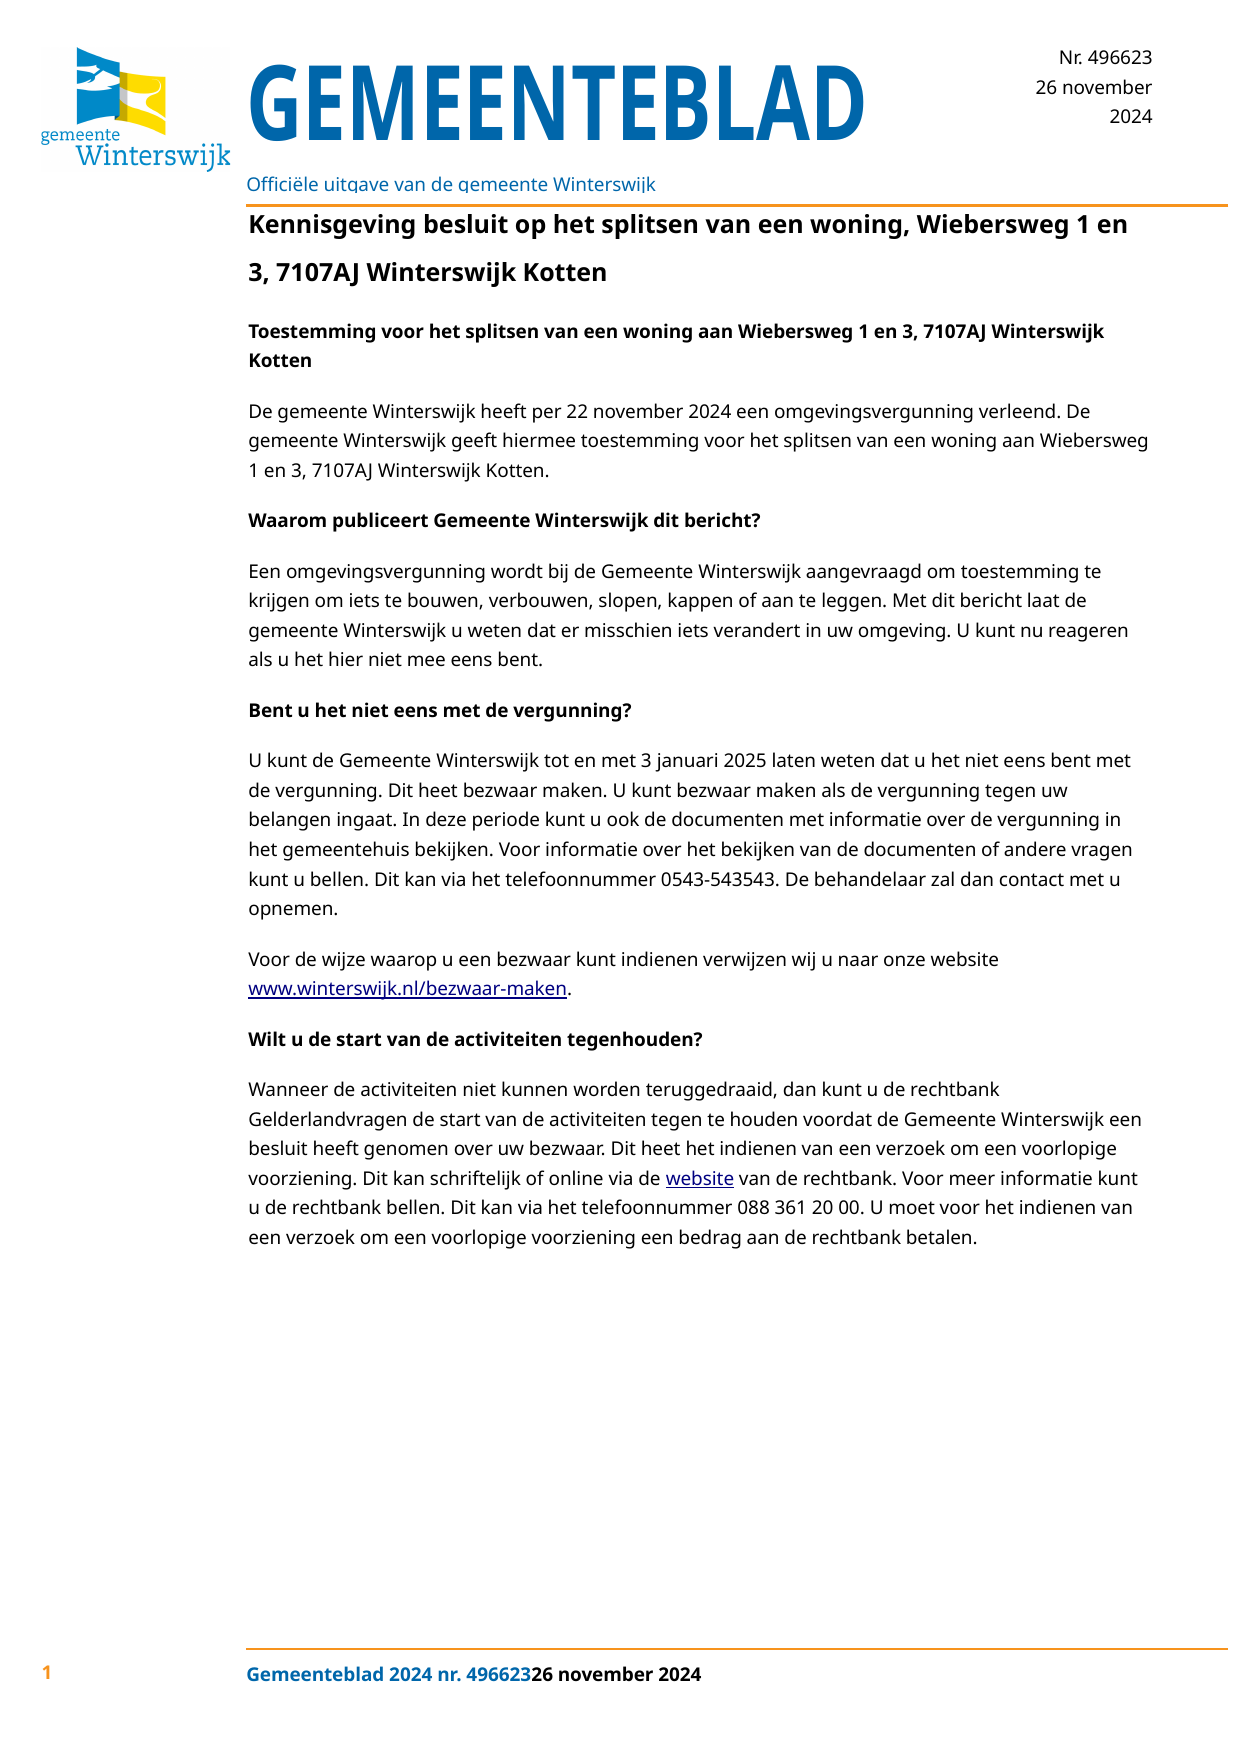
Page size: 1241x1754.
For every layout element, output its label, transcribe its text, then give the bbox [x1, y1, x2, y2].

text De gemeente Winterswijk heeft per 22 november 2024 een omgevingsvergunning verleend. De gemeente Winterswijk geeft hiermee toestemming voor het splitsen van een woning aan Wiebersweg 1 en 3, 7107AJ Winterswijk Kotten. [248, 398, 1152, 483]
text Waarom publiceert Gemeente Winterswijk dit bericht? [248, 507, 1152, 533]
text Voor de wijze waarop u een bezwaar kunt indienen verwijzen wij u naar onze website www.winterswijk.nl/bezwaar-maken. [248, 946, 1152, 1001]
text Wilt u de start van de activiteiten tegenhouden? [248, 1026, 1152, 1052]
text Toestemming voor het splitsen van een woning aan Wiebersweg 1 en 3, 7107AJ Winterswijk Kotten [248, 318, 1152, 373]
picture [225, 153, 231, 162]
picture [41, 47, 231, 172]
text U kunt de Gemeente Winterswijk tot en met 3 januari 2025 laten weten dat u het niet eens bent met de vergunning. Dit heet bezwaar maken. U kunt bezwaar maken als de vergunning tegen uw belangen ingaat. In deze periode kunt u ook de documenten met informatie over de vergunning in het gemeentehuis bekijken. Voor informatie over het bekijken van de documenten of andere vragen kunt u bellen. Dit kan via het telefoonnummer 0543-543543. De behandelaar zal dan contact met u opnemen. [248, 747, 1152, 921]
text Kennisgeving besluit op het splitsen van een woning, Wiebersweg 1 en 3, 7107AJ Winterswijk Kotten [248, 207, 1152, 288]
text Een omgevingsvergunning wordt bij de Gemeente Winterswijk aangevraagd om toestemming te krijgen om iets te bouwen, verbouwen, slopen, kappen of aan te leggen. Met dit bericht laat de gemeente Winterswijk u weten dat er misschien iets verandert in uw omgeving. U kunt nu reageren als u het hier niet mee eens bent. [248, 558, 1152, 672]
text Bent u het niet eens met de vergunning? [248, 697, 1152, 723]
text Wanneer de activiteiten niet kunnen worden teruggedraaid, dan kunt u de rechtbank Gelderlandvragen de start van de activiteiten tegen te houden voordat de Gemeente Winterswijk een besluit heeft genomen over uw bezwaar. Dit heet het indienen van een verzoek om een voorlopige voorziening. Dit kan schriftelijk of online via de website van de rechtbank. Voor meer informatie kunt u de rechtbank bellen. Dit kan via het telefoonnummer 088 361 20 00. U moet voor het indienen van een verzoek om een voorlopige voorziening een bedrag aan de rechtbank betalen. [248, 1076, 1152, 1250]
